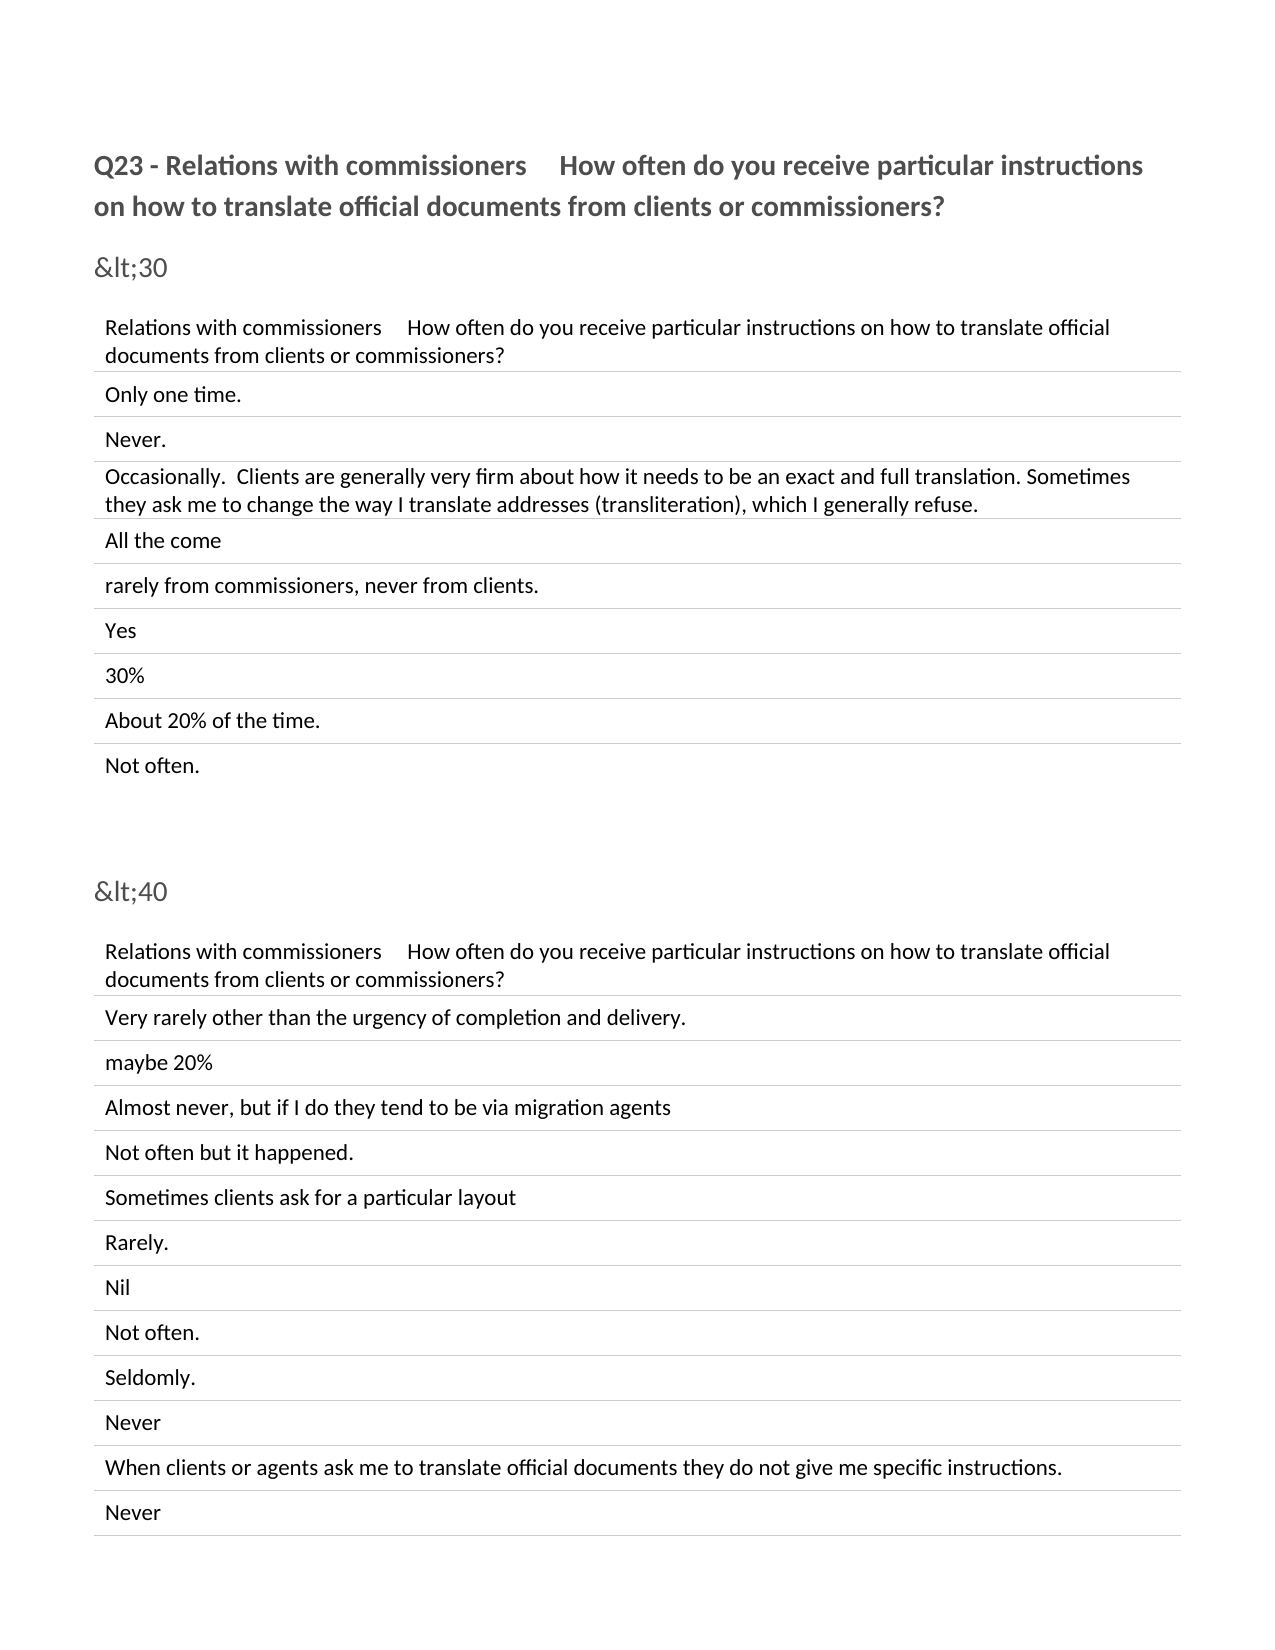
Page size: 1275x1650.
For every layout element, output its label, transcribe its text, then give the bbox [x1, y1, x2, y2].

table_cell Sometimes clients ask for a particular layout [94, 1176, 1181, 1220]
table_cell Only one time. [94, 372, 1181, 416]
table_cell All the come [94, 519, 1181, 563]
table_cell Not often. [94, 744, 1181, 788]
text &lt;30 [94, 249, 1181, 285]
table_cell Almost never, but if I do they tend to be via migration agents [94, 1086, 1181, 1130]
table_cell Yes [94, 609, 1181, 653]
table_cell When clients or agents ask me to translate official documents they do not give me specific instructions. [94, 1446, 1181, 1490]
table_cell Nil [94, 1266, 1181, 1310]
table_cell maybe 20% [94, 1041, 1181, 1085]
text &lt;40 [94, 873, 1181, 909]
table_cell 30% [94, 654, 1181, 698]
table_header Relations with commissioners How often do you receive particular instructions on how to translate official documents from clients or commissioners? [94, 311, 1181, 371]
table_cell Seldomly. [94, 1356, 1181, 1400]
table_cell Very rarely other than the urgency of completion and delivery. [94, 996, 1181, 1040]
table_cell Occasionally. Clients are generally very firm about how it needs to be an exact and full translation. Sometimes they ask me to change the way I translate addresses (transliteration), which I generally refuse. [94, 462, 1181, 518]
table_cell Never. [94, 417, 1181, 461]
table_header Relations with commissioners How often do you receive particular instructions on how to translate official documents from clients or commissioners? [94, 935, 1181, 995]
table_cell About 20% of the time. [94, 699, 1181, 743]
table_cell Not often but it happened. [94, 1131, 1181, 1175]
table_cell Rarely. [94, 1221, 1181, 1265]
table_cell Not often. [94, 1311, 1181, 1355]
table_cell rarely from commissioners, never from clients. [94, 564, 1181, 608]
text Q23 - Relations with commissioners How often do you receive particular instructions on how to translate official documents from clients or commissioners? [94, 147, 1181, 223]
table_cell Never [94, 1401, 1181, 1445]
table_cell Never [94, 1491, 1181, 1535]
